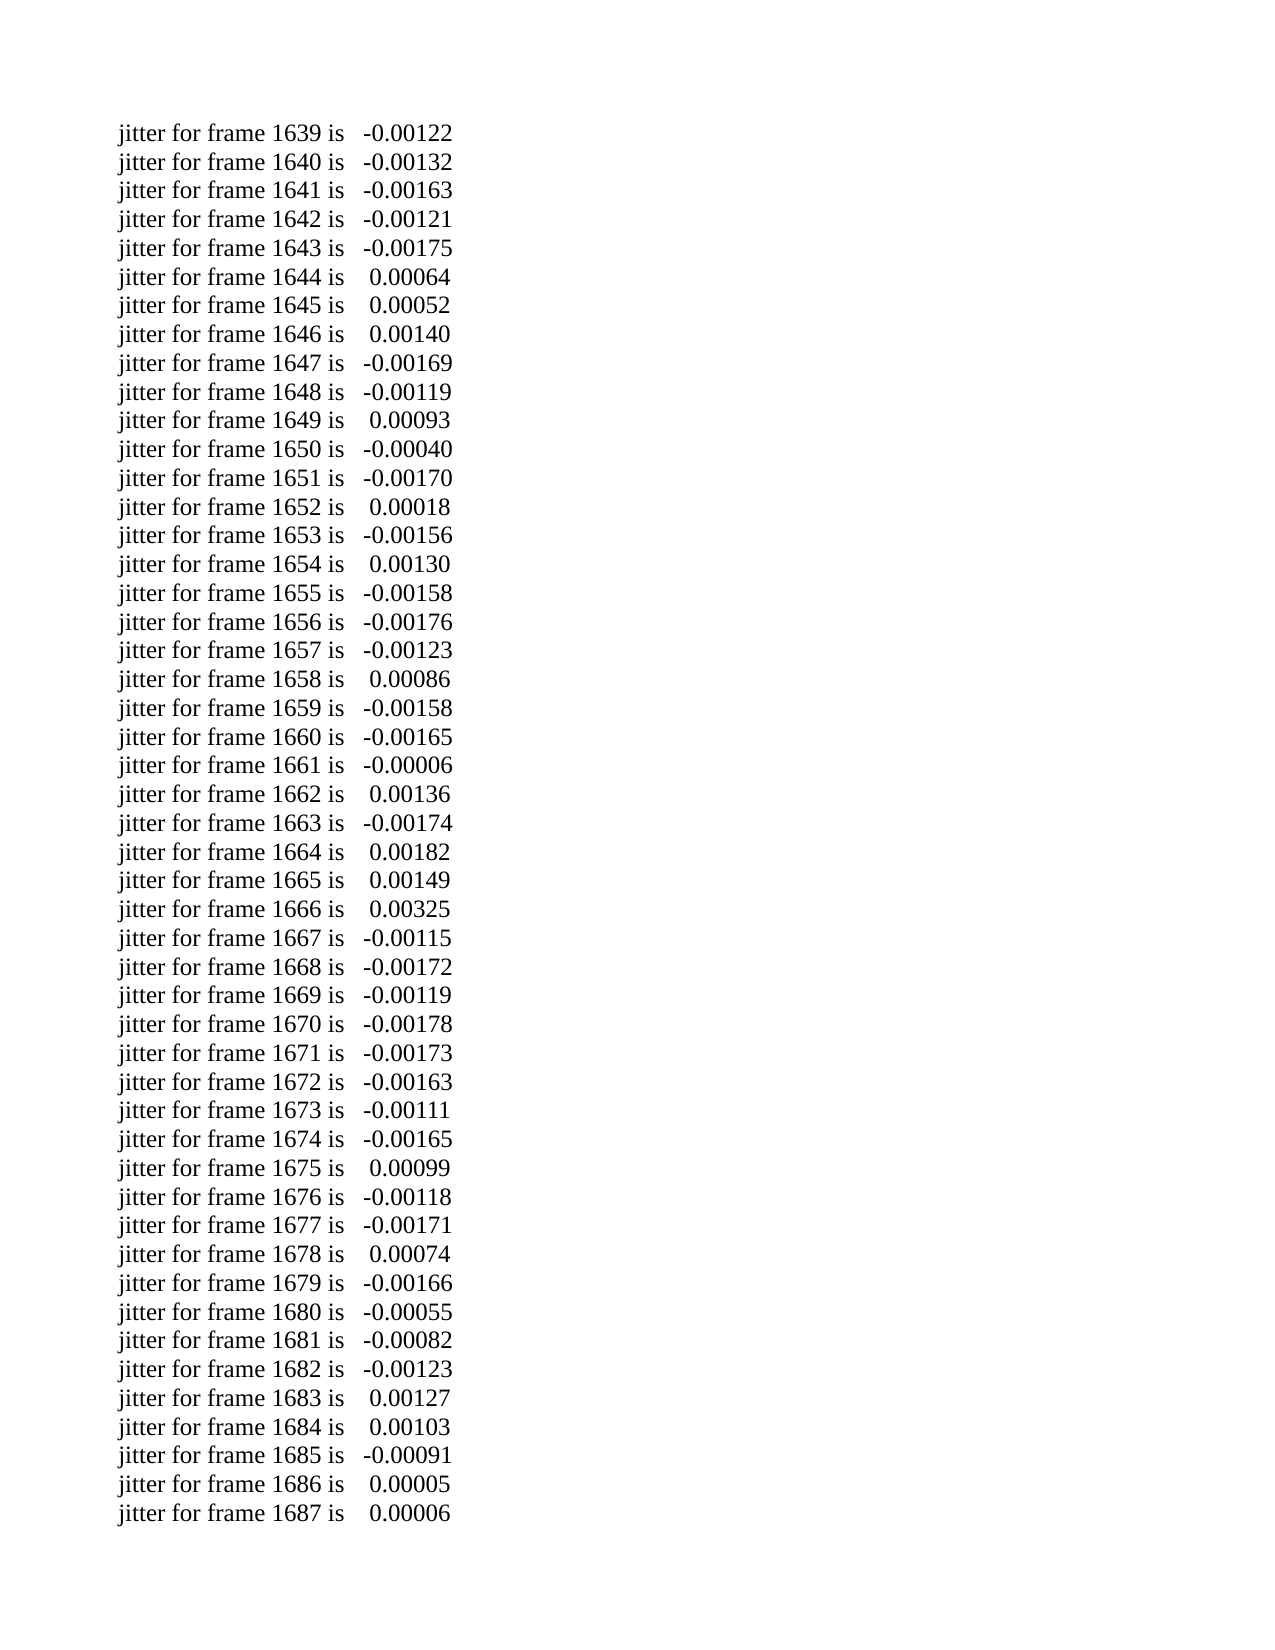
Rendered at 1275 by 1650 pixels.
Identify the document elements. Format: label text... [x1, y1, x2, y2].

text jitter for frame 1650 is -0.00040 [118, 434, 1157, 463]
text jitter for frame 1647 is -0.00169 [118, 348, 1157, 377]
text jitter for frame 1683 is 0.00127 [118, 1383, 1157, 1412]
text jitter for frame 1679 is -0.00166 [118, 1268, 1157, 1297]
text jitter for frame 1648 is -0.00119 [118, 377, 1157, 406]
text jitter for frame 1674 is -0.00165 [118, 1124, 1157, 1153]
text jitter for frame 1655 is -0.00158 [118, 578, 1157, 607]
text jitter for frame 1685 is -0.00091 [118, 1441, 1157, 1469]
text jitter for frame 1642 is -0.00121 [118, 204, 1157, 233]
text jitter for frame 1657 is -0.00123 [118, 636, 1157, 664]
text jitter for frame 1661 is -0.00006 [118, 751, 1157, 779]
text jitter for frame 1678 is 0.00074 [118, 1239, 1157, 1268]
text jitter for frame 1664 is 0.00182 [118, 837, 1157, 866]
text jitter for frame 1656 is -0.00176 [118, 607, 1157, 636]
text jitter for frame 1663 is -0.00174 [118, 808, 1157, 837]
text jitter for frame 1673 is -0.00111 [118, 1096, 1157, 1124]
text jitter for frame 1686 is 0.00005 [118, 1469, 1157, 1498]
text jitter for frame 1652 is 0.00018 [118, 492, 1157, 521]
text jitter for frame 1681 is -0.00082 [118, 1326, 1157, 1354]
text jitter for frame 1645 is 0.00052 [118, 291, 1157, 319]
text jitter for frame 1675 is 0.00099 [118, 1153, 1157, 1182]
text jitter for frame 1666 is 0.00325 [118, 894, 1157, 923]
text jitter for frame 1641 is -0.00163 [118, 176, 1157, 204]
text jitter for frame 1662 is 0.00136 [118, 779, 1157, 808]
text jitter for frame 1654 is 0.00130 [118, 549, 1157, 578]
text jitter for frame 1687 is 0.00006 [118, 1498, 1157, 1527]
text jitter for frame 1668 is -0.00172 [118, 952, 1157, 981]
text jitter for frame 1643 is -0.00175 [118, 233, 1157, 262]
text jitter for frame 1667 is -0.00115 [118, 923, 1157, 952]
text jitter for frame 1684 is 0.00103 [118, 1412, 1157, 1441]
text jitter for frame 1651 is -0.00170 [118, 463, 1157, 492]
text jitter for frame 1677 is -0.00171 [118, 1211, 1157, 1239]
text jitter for frame 1676 is -0.00118 [118, 1182, 1157, 1211]
text jitter for frame 1646 is 0.00140 [118, 319, 1157, 348]
text jitter for frame 1644 is 0.00064 [118, 262, 1157, 291]
text jitter for frame 1640 is -0.00132 [118, 147, 1157, 176]
text jitter for frame 1669 is -0.00119 [118, 981, 1157, 1009]
text jitter for frame 1680 is -0.00055 [118, 1297, 1157, 1326]
text jitter for frame 1682 is -0.00123 [118, 1354, 1157, 1383]
text jitter for frame 1639 is -0.00122 [118, 118, 1157, 147]
text jitter for frame 1653 is -0.00156 [118, 521, 1157, 549]
text jitter for frame 1658 is 0.00086 [118, 664, 1157, 693]
text jitter for frame 1665 is 0.00149 [118, 866, 1157, 894]
text jitter for frame 1670 is -0.00178 [118, 1009, 1157, 1038]
text jitter for frame 1659 is -0.00158 [118, 693, 1157, 722]
text jitter for frame 1660 is -0.00165 [118, 722, 1157, 751]
text jitter for frame 1672 is -0.00163 [118, 1067, 1157, 1096]
text jitter for frame 1671 is -0.00173 [118, 1038, 1157, 1067]
text jitter for frame 1649 is 0.00093 [118, 406, 1157, 434]
